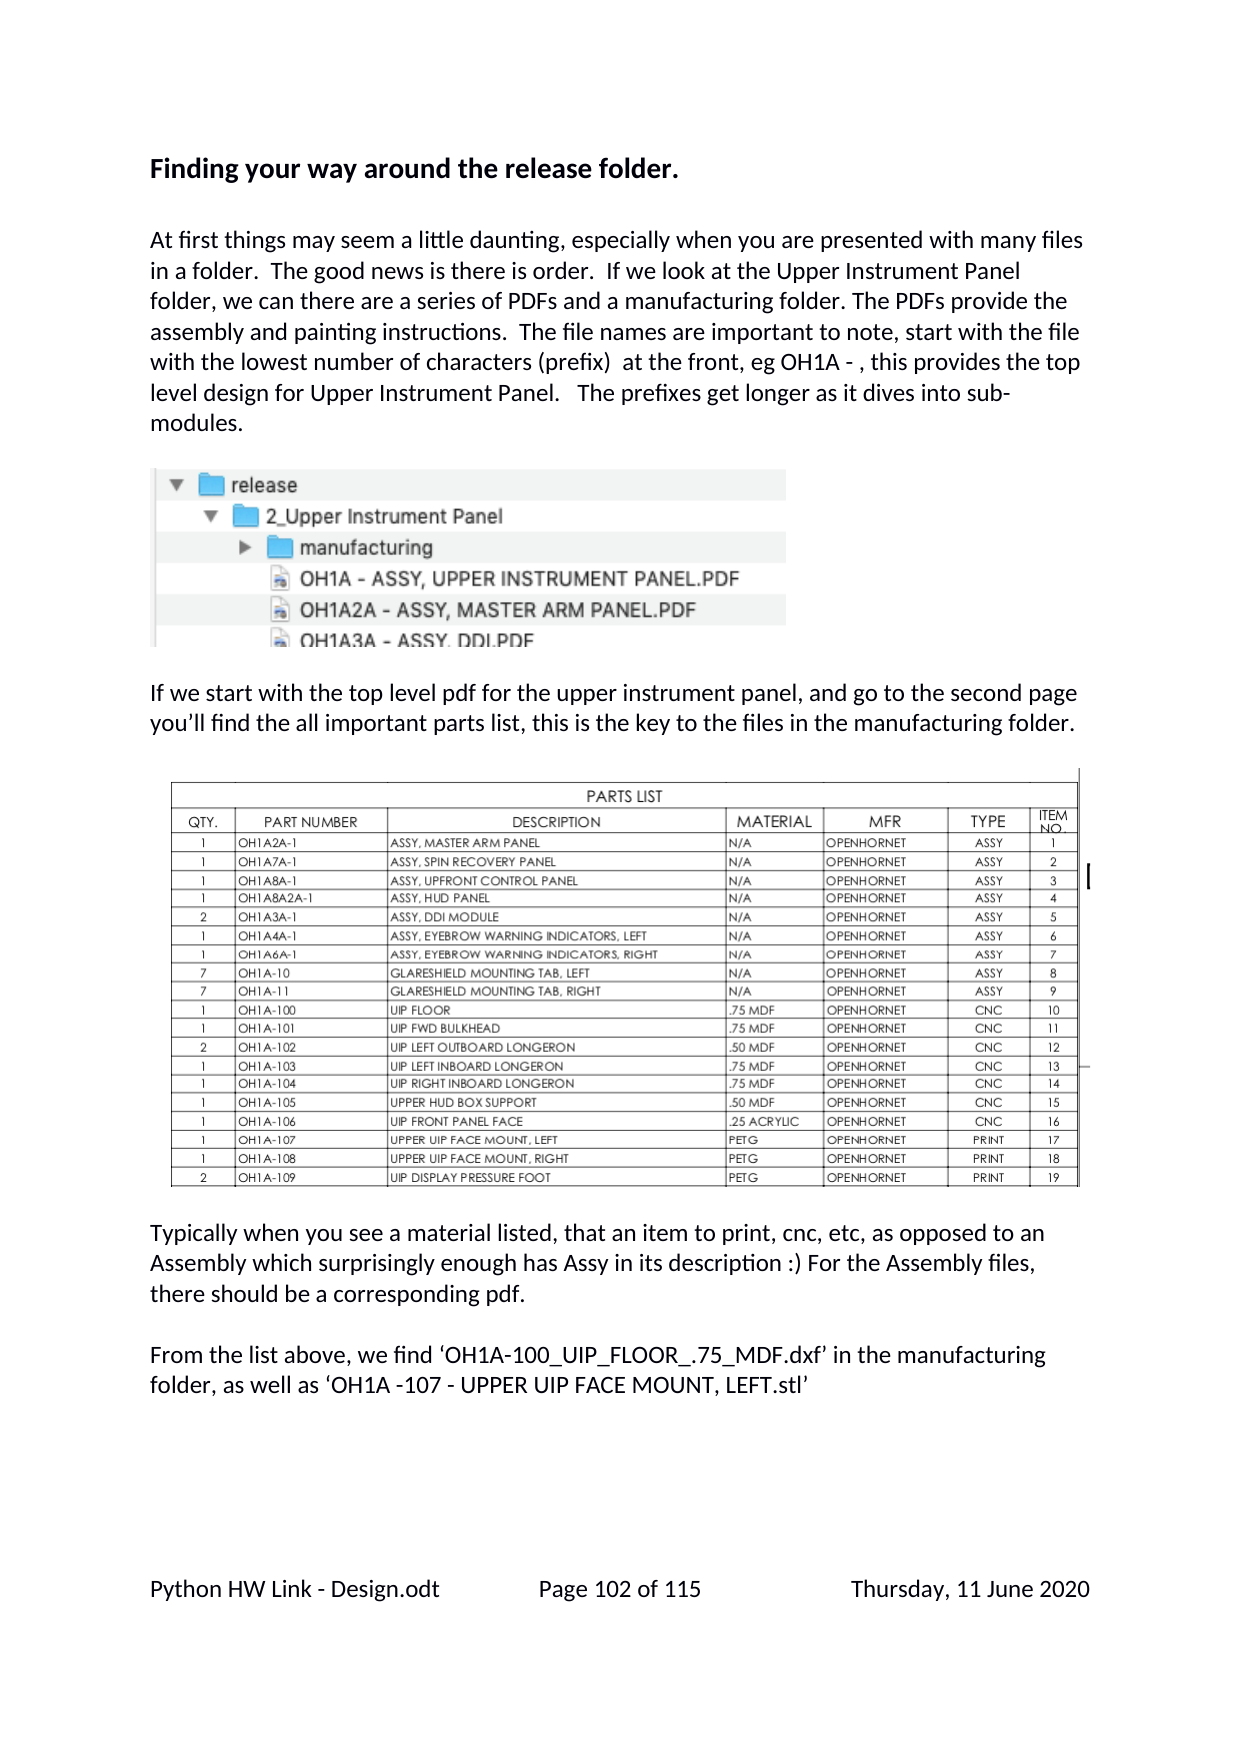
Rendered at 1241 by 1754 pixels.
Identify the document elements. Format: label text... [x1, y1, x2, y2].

text If we start with the top level pdf for the upper instrument panel, and go to the second page you’ll find the all important parts list, this is the key to the files in the manufacturing folder. [150, 677, 1090, 738]
text At first things may seem a little daunting, especially when you are presented with many files in a folder. The good news is there is order. If we look at the Upper Instrument Panel folder, we can there are a series of PDFs and a manufacturing folder. The PDFs provide the assembly and painting instructions. The file names are important to note, start with the file with the lowest number of characters (prefix) at the front, eg OH1A - , this provides the top level design for Upper Instrument Panel. The prefixes get longer as it dives into sub-modules. [150, 224, 1090, 438]
text From the list above, we find ‘OH1A-100_UIP_FLOOR_.75_MDF.dxf’ in the manufacturing folder, as well as ‘OH1A -107 - UPPER UIP FACE MOUNT, LEFT.stl’ [150, 1339, 1090, 1400]
text Typically when you see a material listed, that an item to print, cnc, etc, as opposed to an Assembly which surprisingly enough has Assy in its description :) For the Assembly files, there should be a corresponding pdf. [150, 1217, 1090, 1308]
picture [150, 468, 786, 647]
subtitle Finding your way around the release folder. [150, 150, 1090, 186]
picture [150, 768, 1091, 1187]
